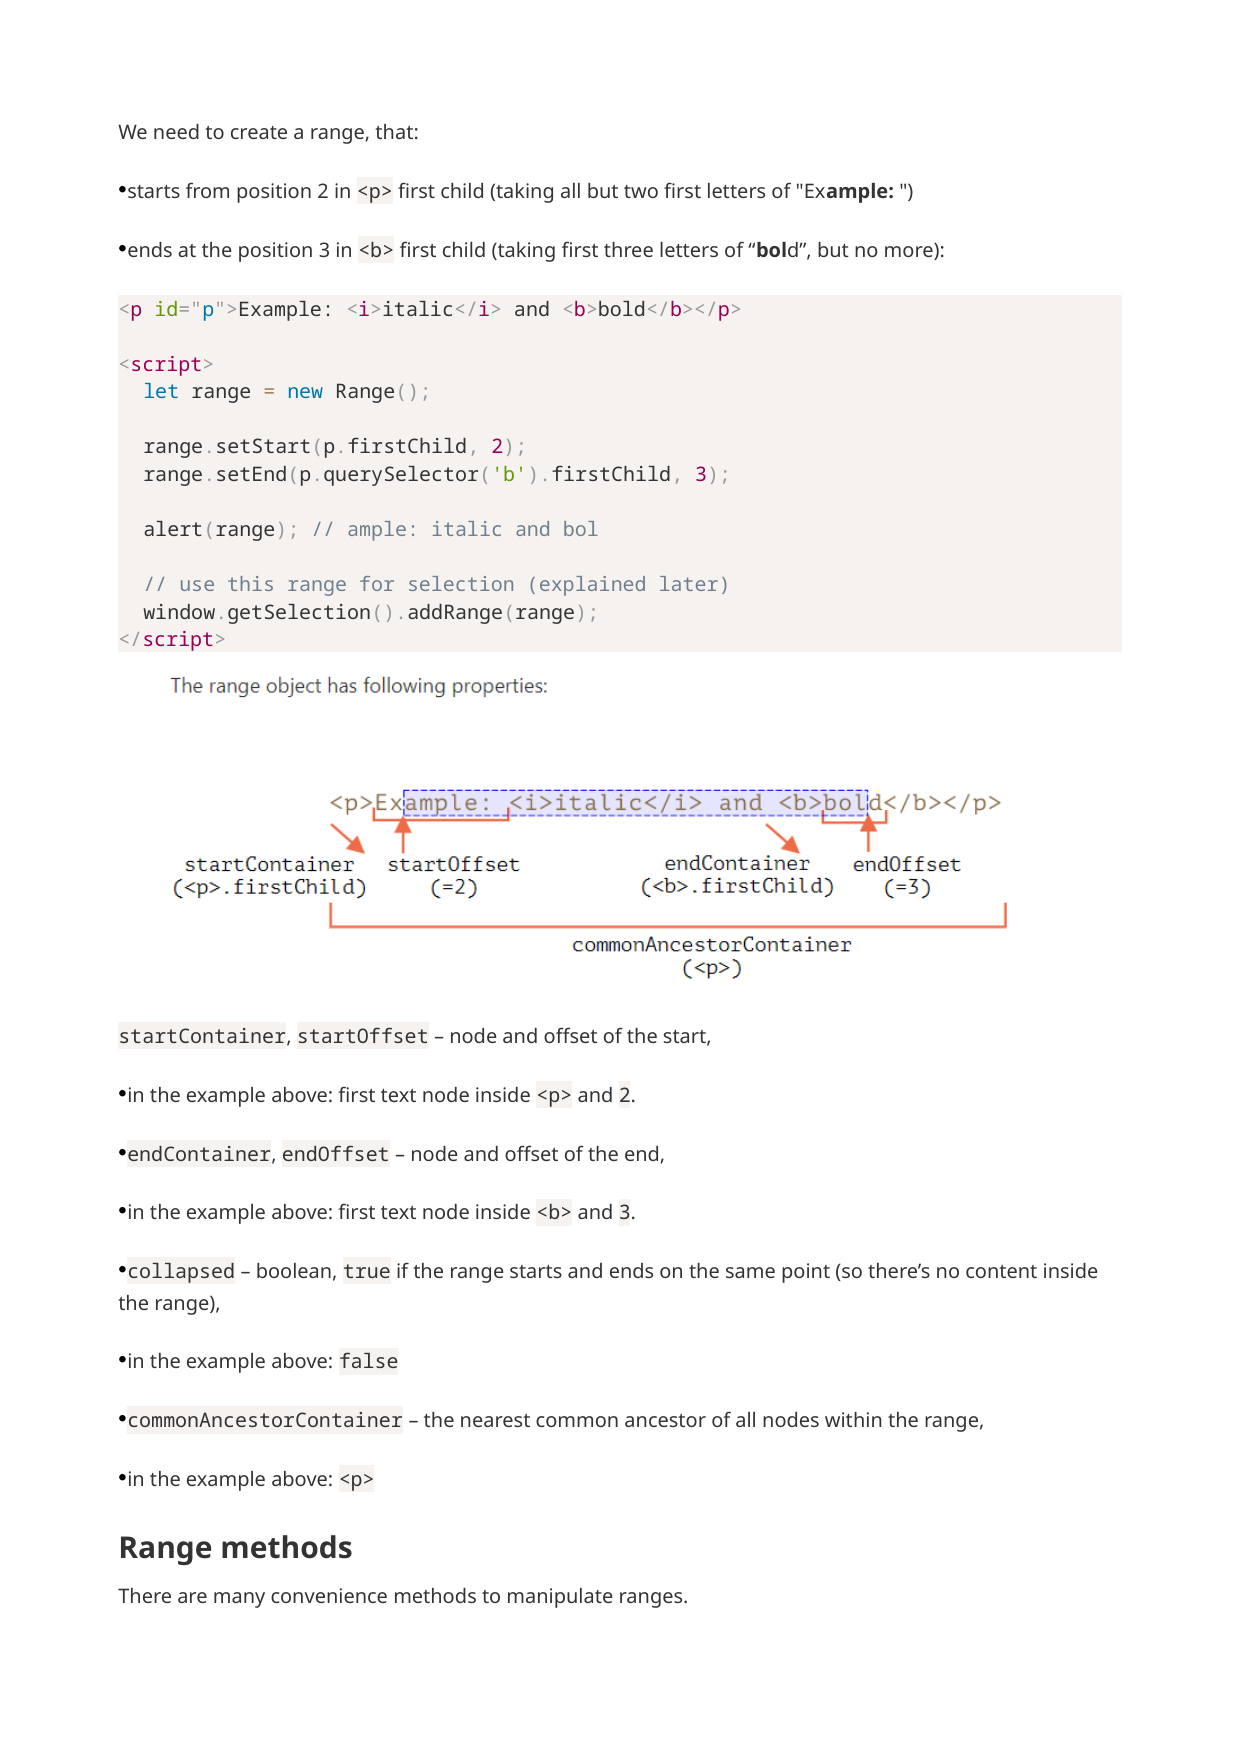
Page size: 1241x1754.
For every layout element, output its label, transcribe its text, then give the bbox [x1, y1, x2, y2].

list in the example above: false [118, 1347, 1122, 1375]
text let range = new Range(); [118, 377, 1122, 405]
text We need to create a range, that: [118, 118, 1122, 145]
picture [118, 652, 1123, 1018]
text // use this range for selection (explained later) [118, 570, 1122, 598]
text <p id="p">Example: <i>italic</i> and <b>bold</b></p> [118, 295, 1122, 322]
list in the example above: first text node inside <b> and 3. [118, 1198, 1122, 1226]
list ends at the position 3 in <b> first child (taking first three letters of “bold”, but no more): [118, 236, 1122, 263]
list commonAncestorContainer – the nearest common ancestor of all nodes within the range, [118, 1406, 1122, 1434]
text <script> [118, 350, 1122, 377]
text </script> [118, 625, 1122, 652]
subtitle Range methods [118, 1527, 1122, 1567]
list in the example above: first text node inside <p> and 2. [118, 1081, 1122, 1108]
text alert(range); // ample: italic and bol [118, 515, 1122, 543]
text window.getSelection().addRange(range); [118, 598, 1122, 625]
list in the example above: <p> [118, 1465, 1122, 1492]
text range.setEnd(p.querySelector('b').firstChild, 3); [118, 460, 1122, 487]
list endContainer, endOffset – node and offset of the end, [118, 1139, 1122, 1167]
text startContainer, startOffset – node and offset of the start, [118, 1018, 1122, 1049]
text There are many convenience methods to manipulate ranges. [118, 1582, 1122, 1610]
list starts from position 2 in <p> first child (taking all but two first letters of "Example: ") [118, 177, 1122, 204]
list collapsed – boolean, true if the range starts and ends on the same point (so there’s no content inside the range), [118, 1257, 1122, 1316]
text range.setStart(p.firstChild, 2); [118, 432, 1122, 460]
